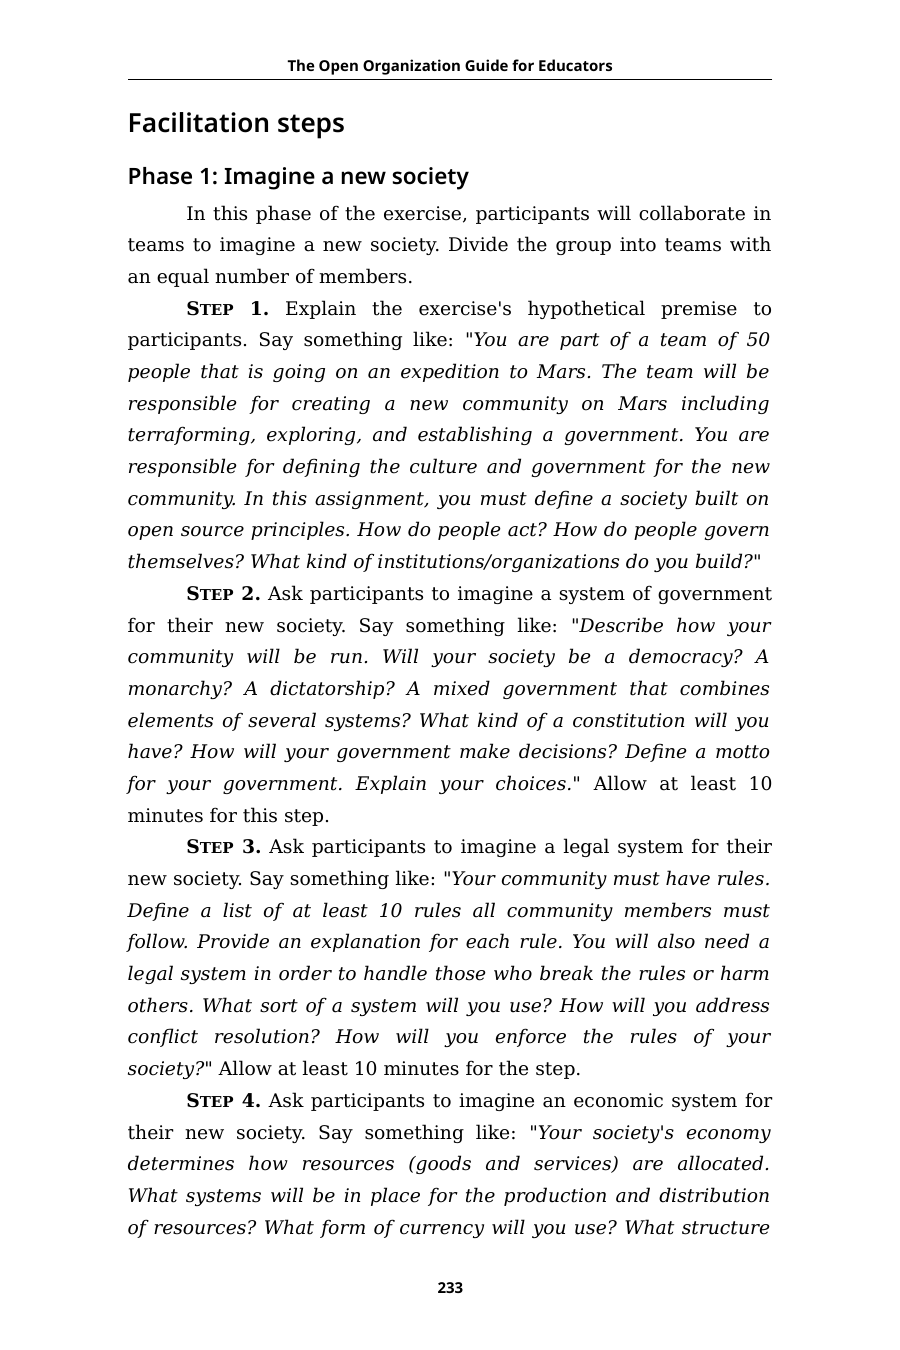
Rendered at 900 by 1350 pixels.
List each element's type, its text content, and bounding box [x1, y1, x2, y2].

subtitle Facilitation steps [127, 109, 772, 139]
text Step 2. Ask participants to imagine a system of government for their new society. Say something like: "Describe how your community will be run. Will your society be a democracy? A monarchy? A dictatorship? A mixed government that combines elements of several systems? What kind of a constitution will you have? How will your government make decisions? Define a motto for your government. Explain your choices." Allow at least 10 minutes for this step. [127, 583, 772, 826]
subtitle Phase 1: Imagine a new society [127, 164, 772, 190]
text Step 1. Explain the exercise's hypothetical premise to participants. Say something like: "You are part of a team of 50 people that is going on an expedition to Mars. The team will be responsible for creating a new community on Mars including terraforming, exploring, and establishing a government. You are responsible for defining the culture and government for the new community. In this assignment, you must define a society built on open source principles. How do people act? How do people govern themselves? What kind of institutions/organizations do you build?" [127, 297, 772, 573]
text In this phase of the exercise, participants will collaborate in teams to imagine a new society. Divide the group into teams with an equal number of members. [127, 202, 772, 288]
text Step 3. Ask participants to imagine a legal system for their new society. Say something like: "Your community must have rules. Define a list of at least 10 rules all community members must follow. Provide an explanation for each rule. You will also need a legal system in order to handle those who break the rules or harm others. What sort of a system will you use? How will you address conflict resolution? How will you enforce the rules of your society?" Allow at least 10 minutes for the step. [127, 836, 772, 1080]
text Step 4. Ask participants to imagine an economic system for their new society. Say something like: "Your society's economy determines how resources (goods and services) are allocated. What systems will be in place for the production and distribution of resources? What form of currency will you use? What structure [127, 1090, 772, 1238]
